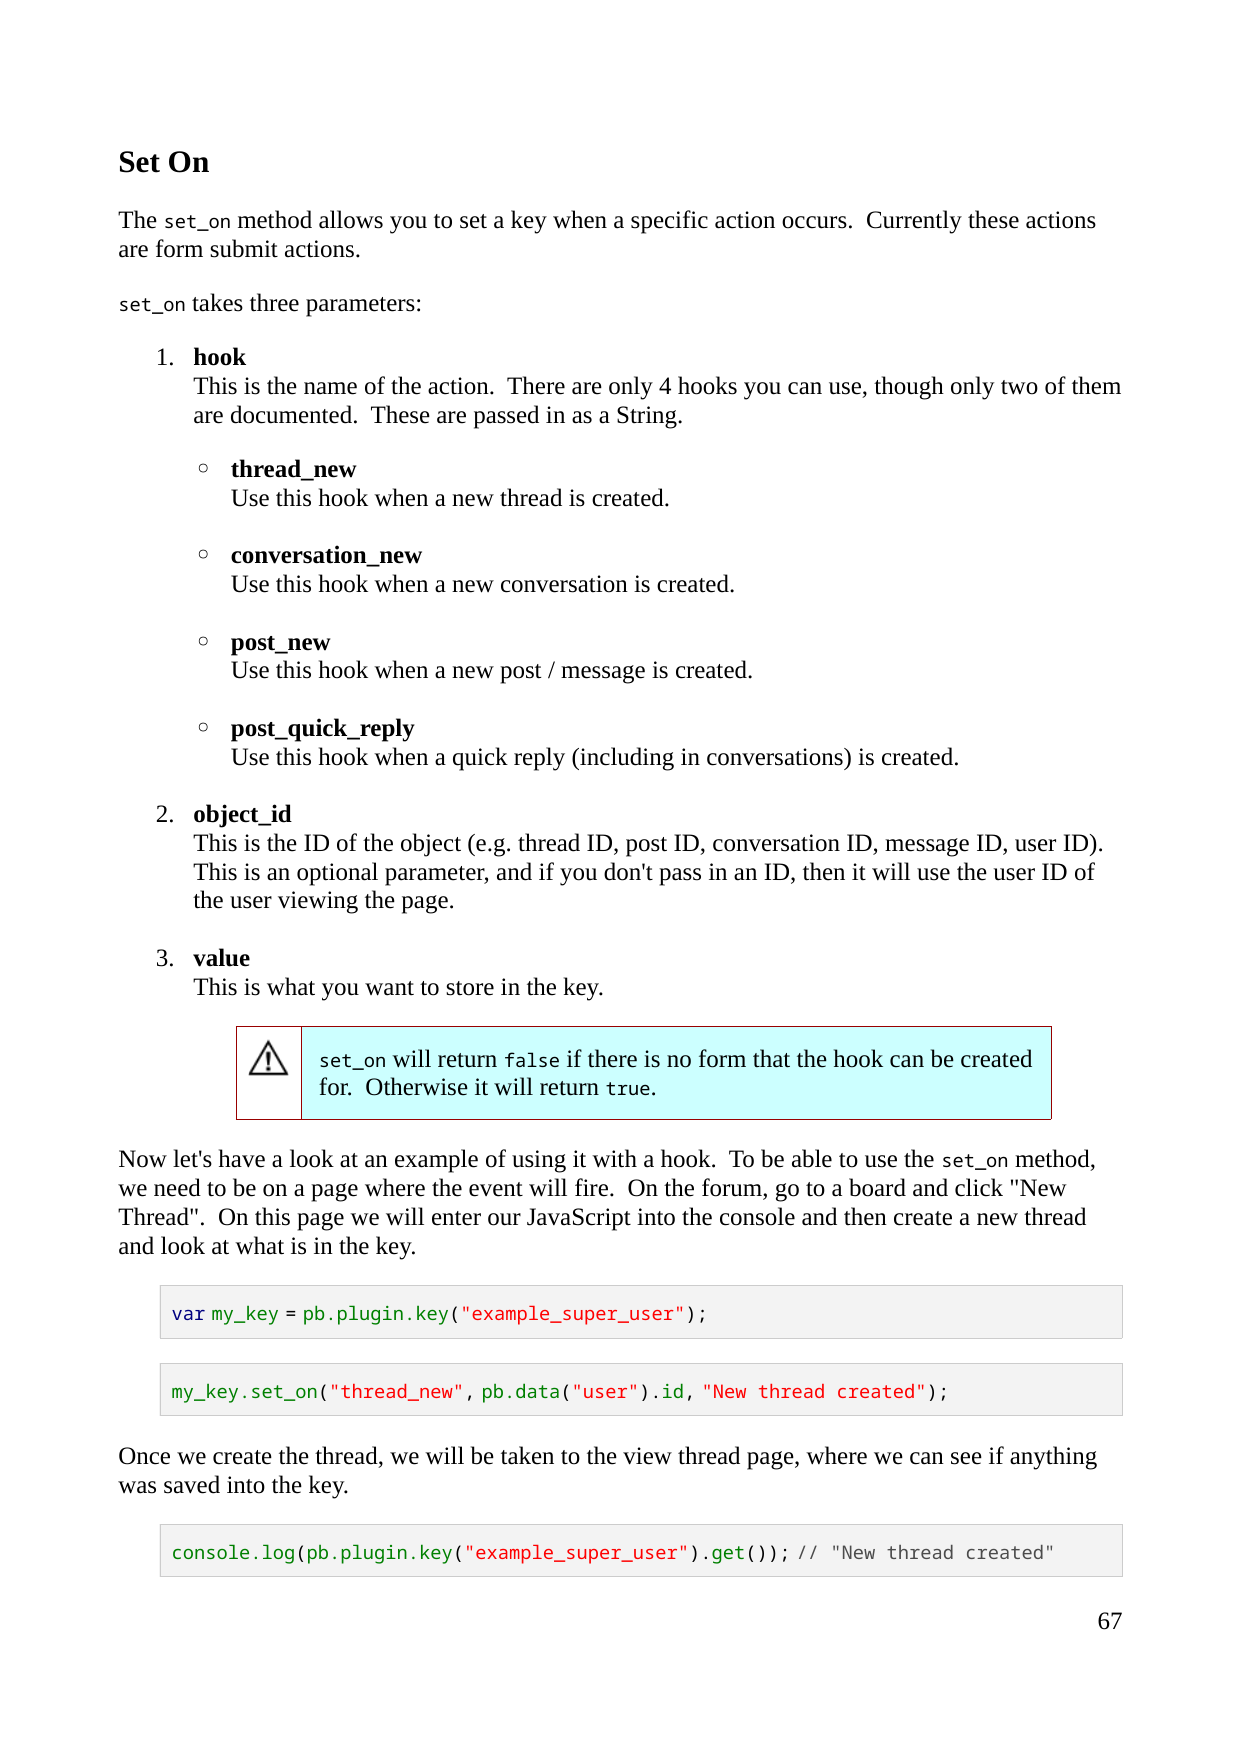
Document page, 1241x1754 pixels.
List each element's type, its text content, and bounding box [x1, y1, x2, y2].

list value This is what you want to store in the key. [156, 943, 1122, 1000]
text Once we create the thread, we will be taken to the view thread page, where we can see if anything was saved into the key. [118, 1441, 1122, 1499]
table_header set_on will return false if there is no form that the hook can be created for. Otherwise it will return true. [302, 1027, 1051, 1119]
list This is the name of the action. There are only 4 hooks you can use, though only two of them are documented. These are passed in as a String. [156, 371, 1122, 429]
text Now let's have a look at an example of using it with a hook. To be able to use the set_on method, we need to be on a page where the event will fire. On the forum, go to a board and click "New Thread". On this page we will enter our JavaScript into the console and then create a new thread and look at what is in the key. [118, 1144, 1122, 1259]
picture [248, 1037, 289, 1078]
list hook [156, 342, 1122, 371]
table_header [237, 1027, 301, 1119]
text Set On [118, 144, 1122, 179]
text console.log(pb.plugin.key("example_super_user").get()); // "New thread created" [161, 1525, 1122, 1576]
list object_id This is the ID of the object (e.g. thread ID, post ID, conversation ID, message ID, user ID). This is an optional parameter, and if you don't pass in an ID, then it will use the user ID of the user viewing the page. [156, 799, 1122, 943]
text var my_key = pb.plugin.key("example_super_user"); [161, 1286, 1122, 1338]
list post_quick_reply Use this hook when a quick reply (including in conversations) is created. [193, 713, 1122, 799]
list post_new Use this hook when a new post / message is created. [193, 627, 1122, 713]
list conversation_new Use this hook when a new conversation is created. [193, 540, 1122, 627]
list thread_new Use this hook when a new thread is created. [193, 454, 1122, 540]
text set_on takes three parameters: [118, 288, 1122, 317]
text my_key.set_on("thread_new", pb.data("user").id, "New thread created"); [161, 1364, 1122, 1415]
text The set_on method allows you to set a key when a specific action occurs. Currently these actions are form submit actions. [118, 205, 1122, 263]
